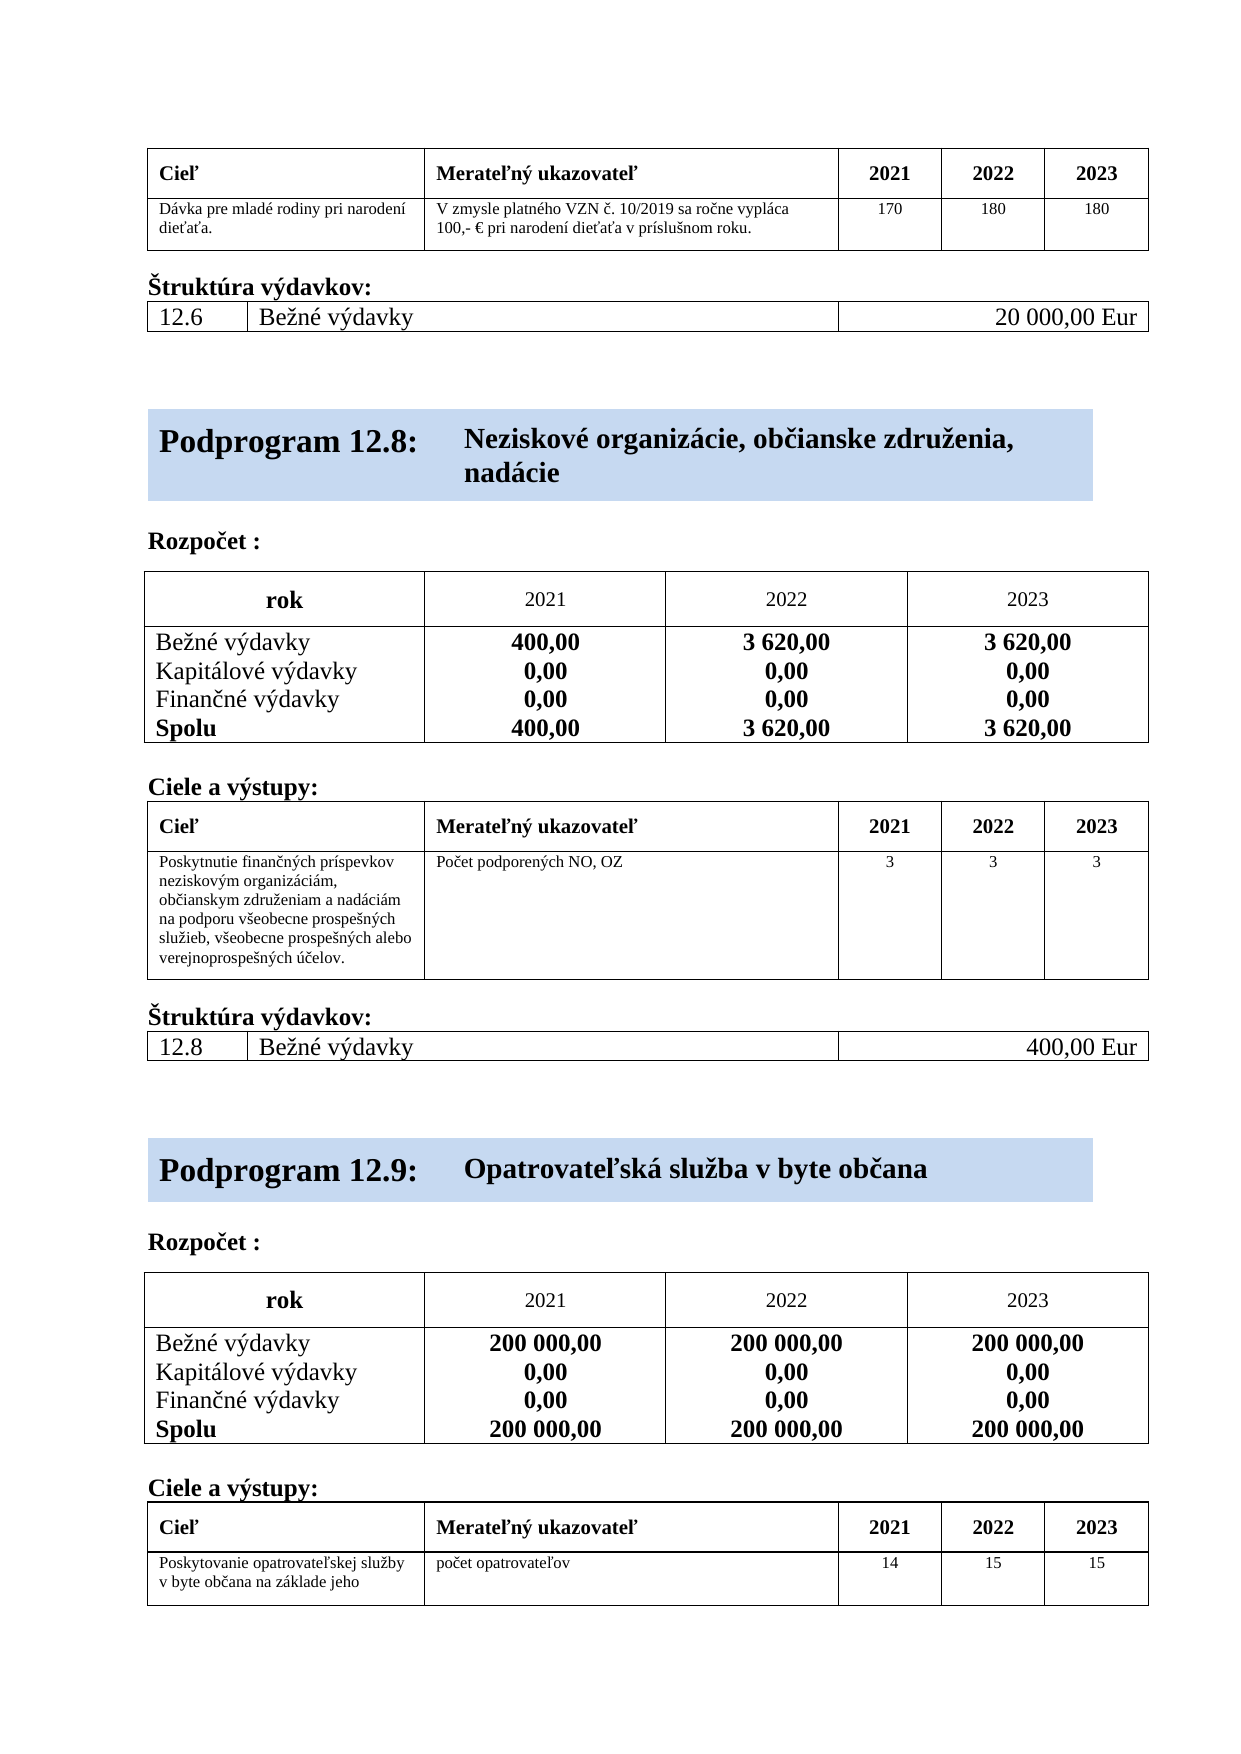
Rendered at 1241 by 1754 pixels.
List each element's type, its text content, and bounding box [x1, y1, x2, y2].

table_header Cieľ [148, 1503, 424, 1551]
table_header rok [145, 1273, 424, 1327]
table_header Cieľ [148, 802, 424, 851]
table_header 2022 [942, 802, 1044, 851]
table_cell 15 [942, 1553, 1044, 1605]
table_header Cieľ [148, 149, 424, 198]
table_header Merateľný ukazovateľ [425, 149, 838, 198]
table_header Neziskové organizácie, občianske združenia, nadácie [453, 409, 1093, 501]
table_cell V zmysle platného VZN č. 10/2019 sa ročne vypláca 100,- € pri narodení dieťaťa v príslušnom roku. [425, 199, 838, 249]
text Štruktúra výdavkov: [148, 272, 1093, 301]
table_cell 14 [839, 1553, 941, 1605]
table_cell 180 [942, 199, 1044, 249]
table_header 2023 [908, 1273, 1148, 1327]
table_header 2022 [942, 149, 1044, 198]
table_header 2023 [1045, 802, 1148, 851]
table_header Bežné výdavky [248, 1032, 838, 1060]
table_cell Poskytovanie opatrovateľskej služby v byte občana na základe jeho [148, 1553, 424, 1605]
table_header 2021 [839, 1503, 941, 1551]
table_cell Poskytnutie finančných príspevkov neziskovým organizáciám, občianskym združeniam a nadáciám na podporu všeobecne prospešných služieb, všeobecne prospešných alebo verejnoprospešných účelov. [148, 852, 424, 979]
table_cell 180 [1045, 199, 1148, 249]
table_cell 3 [839, 852, 941, 979]
table_header Podprogram 12.9: [148, 1138, 452, 1202]
table_cell 200 000,00 0,00 0,00 200 000,00 [666, 1328, 907, 1443]
table_header 20 000,00 Eur [839, 302, 1148, 331]
table_header Merateľný ukazovateľ [425, 1503, 838, 1551]
table_cell 400,00 0,00 0,00 400,00 [425, 627, 665, 742]
table_header Opatrovateľská služba v byte občana [452, 1138, 1093, 1202]
table_cell 3 620,00 0,00 0,00 3 620,00 [666, 627, 907, 742]
text Ciele a výstupy: [148, 772, 1093, 801]
table_header rok [145, 572, 424, 626]
table_cell 170 [839, 199, 941, 249]
table_header 2021 [425, 572, 665, 626]
table_cell Bežné výdavky Kapitálové výdavky Finančné výdavky Spolu [145, 627, 424, 742]
table_cell 3 620,00 0,00 0,00 3 620,00 [908, 627, 1148, 742]
table_header 2021 [839, 149, 941, 198]
table_header 2023 [908, 572, 1148, 626]
table_cell počet opatrovateľov [425, 1553, 838, 1605]
table_header Bežné výdavky [248, 302, 838, 331]
table_cell Dávka pre mladé rodiny pri narodení dieťaťa. [148, 199, 424, 249]
table_header 2023 [1045, 1503, 1148, 1551]
table_cell 3 [1045, 852, 1148, 979]
table_header Podprogram 12.8: [148, 409, 453, 501]
text Rozpočet : [148, 526, 1093, 554]
table_header 2022 [942, 1503, 1044, 1551]
table_cell Počet podporených NO, OZ [425, 852, 838, 979]
text Rozpočet : [148, 1227, 1093, 1255]
table_cell 3 [942, 852, 1044, 979]
text Štruktúra výdavkov: [148, 1002, 1093, 1031]
table_header 400,00 Eur [839, 1032, 1148, 1060]
table_cell Bežné výdavky Kapitálové výdavky Finančné výdavky Spolu [145, 1328, 424, 1443]
text Ciele a výstupy: [148, 1473, 1093, 1501]
table_cell 15 [1045, 1553, 1148, 1605]
table_header Merateľný ukazovateľ [425, 802, 838, 851]
table_header 12.6 [148, 302, 247, 331]
table_header 2021 [839, 802, 941, 851]
table_cell 200 000,00 0,00 0,00 200 000,00 [908, 1328, 1148, 1443]
table_header 12.8 [148, 1032, 247, 1060]
table_header 2021 [425, 1273, 665, 1327]
table_cell 200 000,00 0,00 0,00 200 000,00 [425, 1328, 665, 1443]
table_header 2023 [1045, 149, 1148, 198]
table_header 2022 [666, 1273, 907, 1327]
table_header 2022 [666, 572, 907, 626]
